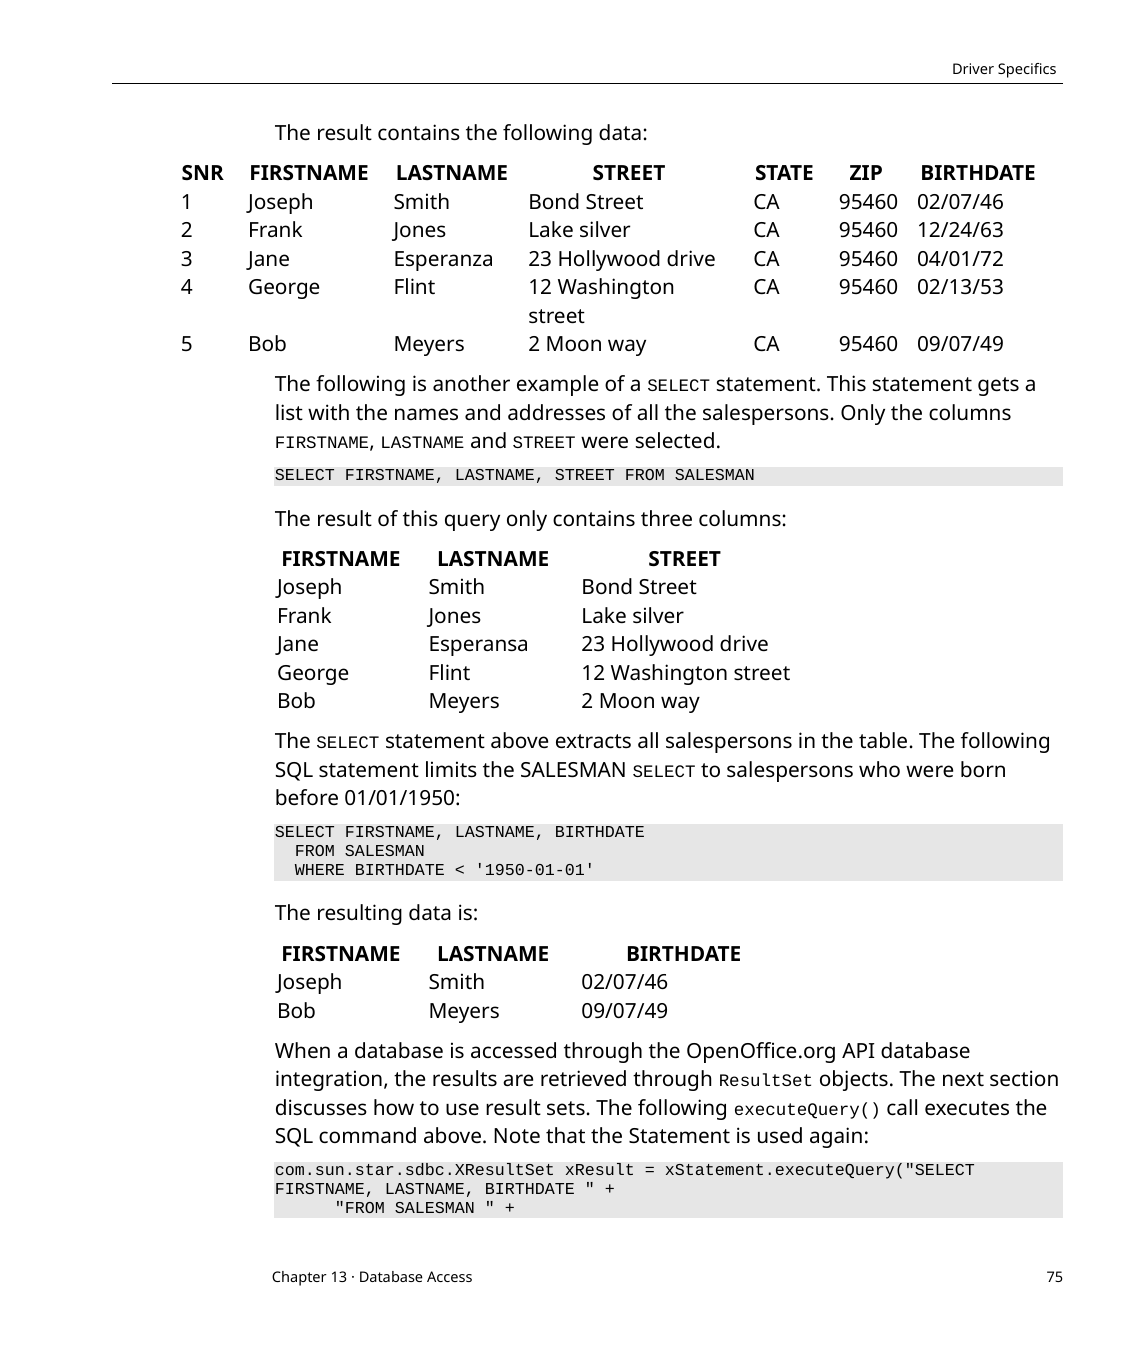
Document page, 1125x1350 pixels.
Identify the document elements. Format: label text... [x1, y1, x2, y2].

table_cell Esperanza [393, 244, 528, 272]
table_cell CA [753, 272, 839, 329]
text When a database is accessed through the OpenOffice.org API database integration, the results are retrieved through ResultSet objects. The next section discusses how to use result sets. The following executeQuery() call executes the SQL command above. Note that the Statement is used again: [274, 1036, 1063, 1150]
table_cell CA [753, 244, 839, 272]
text The resulting data is: [274, 898, 1063, 927]
table_cell Flint [393, 272, 528, 329]
table_cell Bob [277, 996, 428, 1024]
table_cell Joseph [248, 187, 393, 215]
text The result contains the following data: [274, 118, 1063, 147]
table_cell Frank [248, 215, 393, 244]
table_cell Lake silver [581, 601, 811, 629]
table_header STREET [528, 159, 753, 187]
table_cell CA [753, 329, 839, 358]
table_header FIRSTNAME [277, 939, 428, 967]
table_cell 09/07/49 [581, 996, 809, 1024]
table_cell Joseph [277, 967, 428, 996]
table_header LASTNAME [428, 939, 581, 967]
table_cell 1 [181, 187, 248, 215]
table_cell 23 Hollywood drive [528, 244, 753, 272]
table_cell Smith [393, 187, 528, 215]
table_cell Jane [248, 244, 393, 272]
table_cell 4 [181, 272, 248, 329]
table_cell 04/01/72 [917, 244, 1062, 272]
table_cell George [277, 658, 428, 686]
table_cell Meyers [428, 996, 581, 1024]
text The following is another example of a SELECT statement. This statement gets a list with the names and addresses of all the salespersons. Only the columns FIRSTNAME, LASTNAME and STREET were selected. [274, 369, 1063, 455]
table_cell 2 Moon way [581, 686, 811, 715]
table_cell Bob [277, 686, 428, 715]
text The result of this query only contains three columns: [274, 504, 1063, 532]
table_cell 2 Moon way [528, 329, 753, 358]
table_header LASTNAME [393, 159, 528, 187]
table_cell Joseph [277, 573, 428, 601]
table_header STREET [581, 544, 811, 572]
table_header BIRTHDATE [917, 159, 1062, 187]
table_header SNR [181, 159, 248, 187]
table_header LASTNAME [428, 544, 581, 572]
table_cell 95460 [839, 329, 917, 358]
table_cell 23 Hollywood drive [581, 629, 811, 658]
text SELECT FIRSTNAME, LASTNAME, STREET FROM SALESMAN [274, 467, 1063, 486]
table_cell Frank [277, 601, 428, 629]
table_cell 12 Washington street [528, 272, 753, 329]
table_cell George [248, 272, 393, 329]
table_header STATE [753, 159, 839, 187]
table_cell 95460 [839, 244, 917, 272]
table_cell Bond Street [581, 573, 811, 601]
table_cell 95460 [839, 272, 917, 329]
table_cell 2 [181, 215, 248, 244]
table_cell 12/24/63 [917, 215, 1062, 244]
table_header BIRTHDATE [581, 939, 809, 967]
table_header FIRSTNAME [277, 544, 428, 572]
table_cell Bond Street [528, 187, 753, 215]
table_cell Lake silver [528, 215, 753, 244]
table_cell 95460 [839, 215, 917, 244]
text com.sun.star.sdbc.XResultSet xResult = xStatement.executeQuery("SELECT FIRSTNAME, LASTNAME, BIRTHDATE " + "FROM SALESMAN " + [274, 1162, 1063, 1218]
text SELECT FIRSTNAME, LASTNAME, BIRTHDATE FROM SALESMAN WHERE BIRTHDATE < '1950-01-01' [274, 824, 1063, 881]
table_cell 95460 [839, 187, 917, 215]
table_cell 02/07/46 [917, 187, 1062, 215]
table_cell CA [753, 215, 839, 244]
table_cell Meyers [428, 686, 581, 715]
table_cell 02/13/53 [917, 272, 1062, 329]
table_cell Esperansa [428, 629, 581, 658]
table_cell 12 Washington street [581, 658, 811, 686]
table_cell Flint [428, 658, 581, 686]
table_cell 5 [181, 329, 248, 358]
table_cell 3 [181, 244, 248, 272]
table_cell Jones [393, 215, 528, 244]
table_cell 09/07/49 [917, 329, 1062, 358]
table_cell Meyers [393, 329, 528, 358]
table_cell CA [753, 187, 839, 215]
table_cell Smith [428, 573, 581, 601]
table_header FIRSTNAME [248, 159, 393, 187]
table_cell 02/07/46 [581, 967, 809, 996]
text The SELECT statement above extracts all salespersons in the table. The following SQL statement limits the SALESMAN SELECT to salespersons who were born before 01/01/1950: [274, 727, 1063, 812]
table_cell Bob [248, 329, 393, 358]
table_header ZIP [839, 159, 917, 187]
table_cell Smith [428, 967, 581, 996]
table_cell Jane [277, 629, 428, 658]
table_cell Jones [428, 601, 581, 629]
